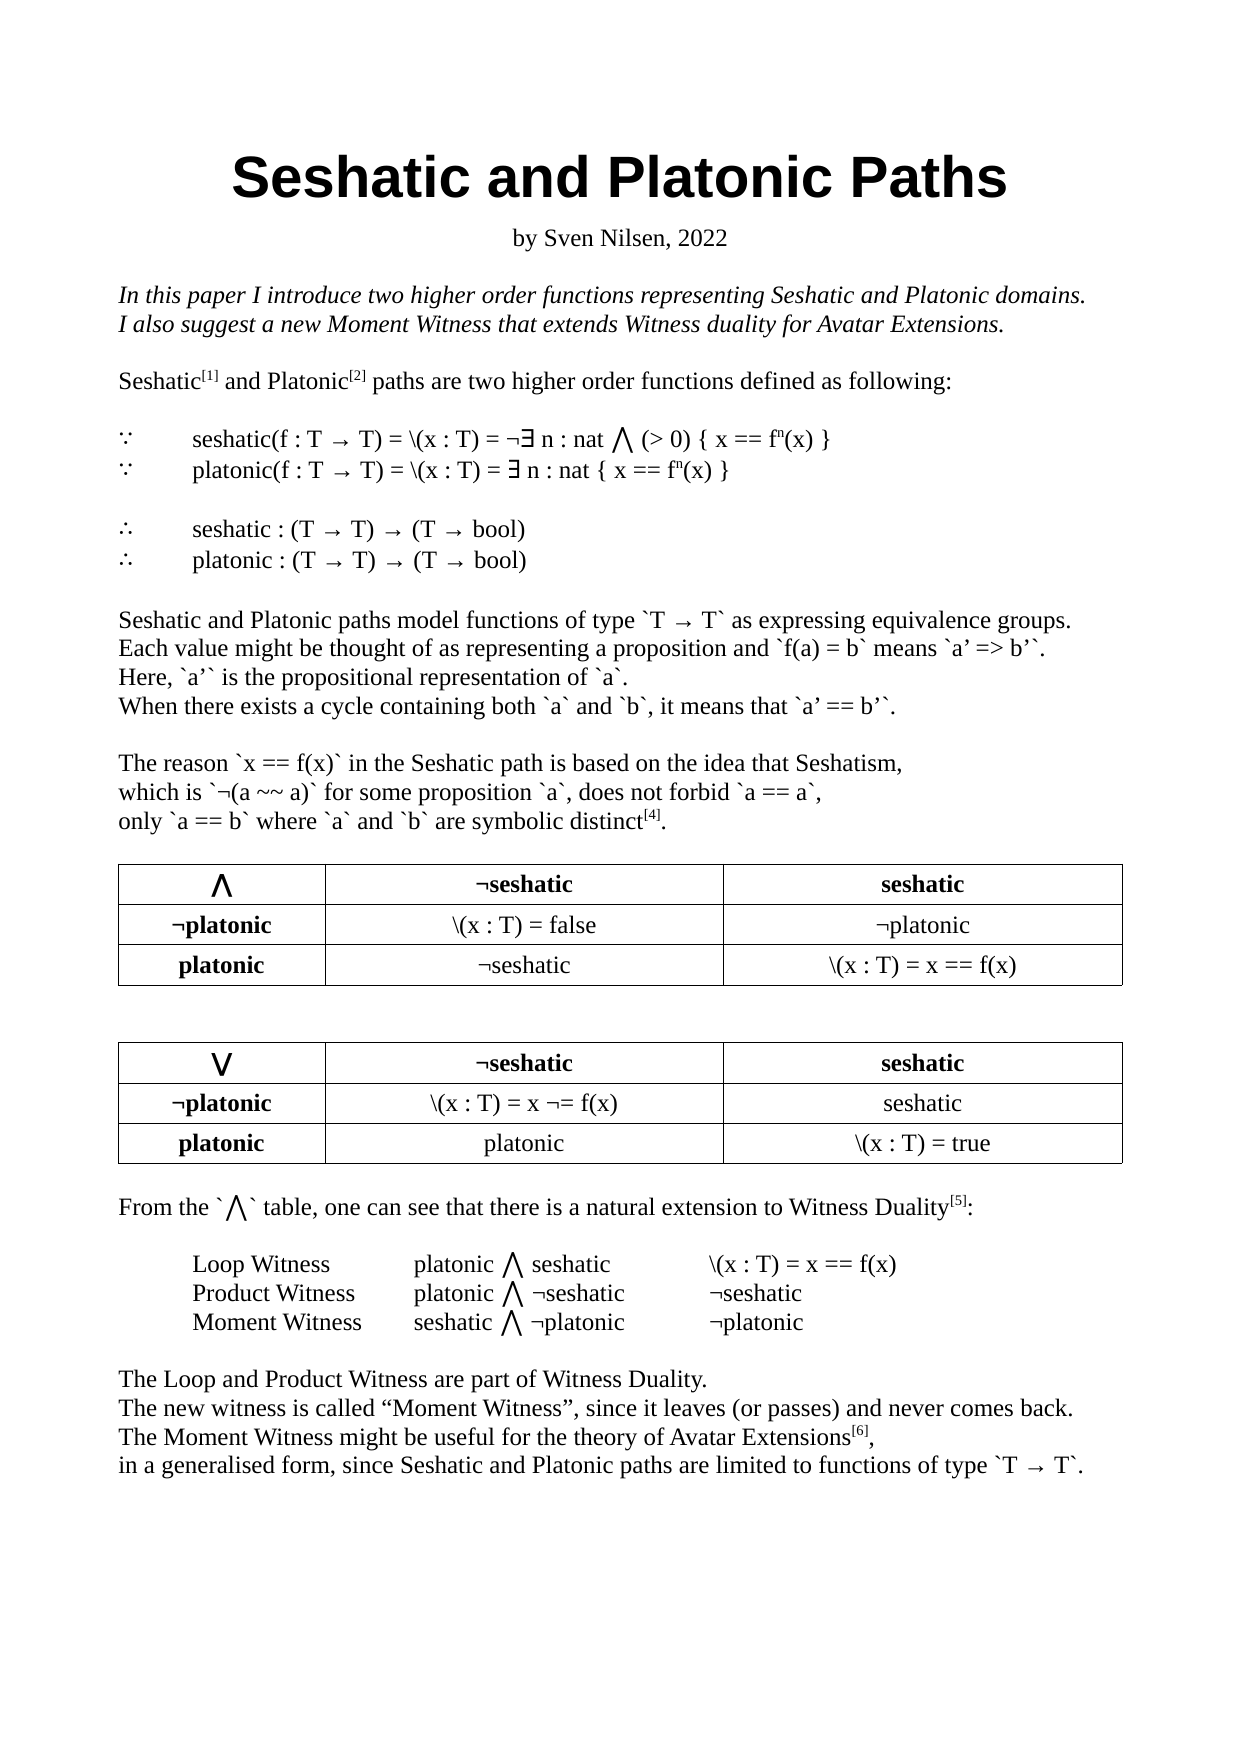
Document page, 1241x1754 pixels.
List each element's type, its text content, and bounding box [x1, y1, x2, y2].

table_cell ¬platonic [119, 1084, 325, 1123]
table_header seshatic [724, 1043, 1122, 1082]
title Seshatic and Platonic Paths [118, 143, 1122, 210]
table_cell ¬platonic [724, 905, 1122, 944]
text Moment Witness seshatic ⋀ ¬platonic ¬platonic [118, 1307, 1122, 1336]
text ∵ seshatic(f : T → T) = \(x : T) = ¬∃ n : nat ⋀ (> 0) { x == fn(x) } [118, 424, 1122, 455]
text Seshatic and Platonic paths model functions of type `T → T` as expressing equivalence groups. [118, 605, 1122, 633]
text by Sven Nilsen, 2022 [118, 223, 1122, 251]
table_cell platonic [326, 1124, 723, 1163]
text Here, `a’` is the propositional representation of `a`. [118, 662, 1122, 691]
table_header ⋀ [119, 865, 325, 904]
text From the `⋀` table, one can see that there is a natural extension to Witness Duality[5]: [118, 1192, 1122, 1221]
table_cell \(x : T) = false [326, 905, 723, 944]
table_cell ¬platonic [119, 905, 325, 944]
text Seshatic[1] and Platonic[2] paths are two higher order functions defined as following: [118, 366, 1122, 395]
text The reason `x == f(x)` in the Seshatic path is based on the idea that Seshatism, [118, 748, 1122, 777]
text Product Witness platonic ⋀ ¬seshatic ¬seshatic [118, 1278, 1122, 1307]
text ∵ platonic(f : T → T) = \(x : T) = ∃ n : nat { x == fn(x) } [118, 455, 1122, 486]
text Loop Witness platonic ⋀ seshatic \(x : T) = x == f(x) [118, 1249, 1122, 1278]
table_cell seshatic [724, 1084, 1122, 1123]
table_cell \(x : T) = true [724, 1124, 1122, 1163]
table_cell ¬seshatic [326, 945, 723, 984]
table_cell platonic [119, 945, 325, 984]
text In this paper I introduce two higher order functions representing Seshatic and Platonic domains. [118, 280, 1122, 309]
text only `a == b` where `a` and `b` are symbolic distinct[4]. [118, 806, 1122, 835]
table_cell \(x : T) = x ¬= f(x) [326, 1084, 723, 1123]
text I also suggest a new Moment Witness that extends Witness duality for Avatar Extensions. [118, 309, 1122, 338]
table_cell platonic [119, 1124, 325, 1163]
text Each value might be thought of as representing a proposition and `f(a) = b` means `a’ => b’`. [118, 633, 1122, 662]
table_header seshatic [724, 865, 1122, 904]
text ∴ platonic : (T → T) → (T → bool) [118, 545, 1122, 576]
table_header ¬seshatic [326, 1043, 723, 1082]
text When there exists a cycle containing both `a` and `b`, it means that `a’ == b’`. [118, 691, 1122, 720]
table_header ⋁ [119, 1043, 325, 1082]
text which is `¬(a ~~ a)` for some proposition `a`, does not forbid `a == a`, [118, 777, 1122, 806]
text The Loop and Product Witness are part of Witness Duality. The new witness is called “Moment Witness”, since it leaves (or passes) and never comes back. [118, 1364, 1122, 1422]
table_cell \(x : T) = x == f(x) [724, 945, 1122, 984]
text ∴ seshatic : (T → T) → (T → bool) [118, 514, 1122, 545]
table_header ¬seshatic [326, 865, 723, 904]
text The Moment Witness might be useful for the theory of Avatar Extensions[6], in a generalised form, since Seshatic and Platonic paths are limited to functions of type `T → T`. [118, 1422, 1122, 1479]
